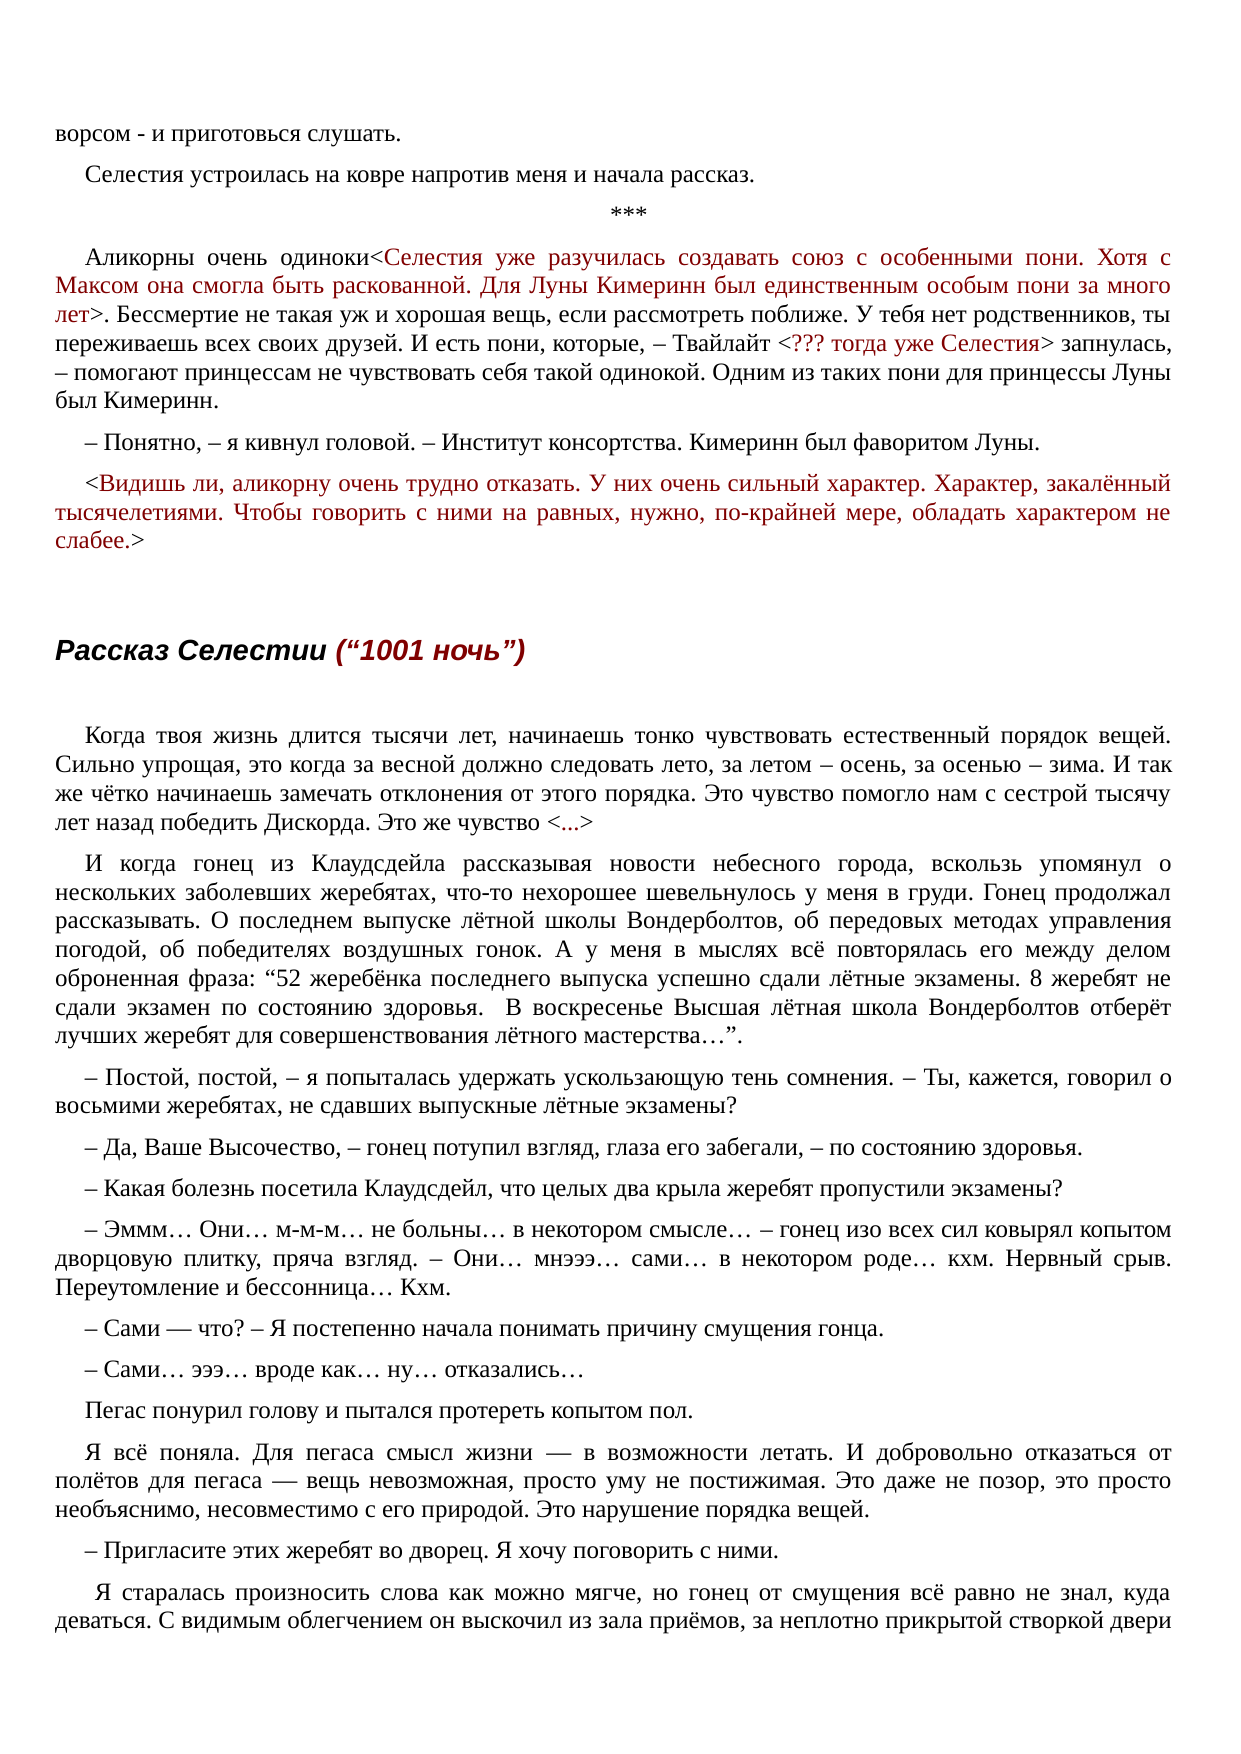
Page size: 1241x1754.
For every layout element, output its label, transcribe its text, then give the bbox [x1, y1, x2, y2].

text <Видишь ли, аликорну очень трудно отказать. У них очень сильный характер. Характер, закалённый тысячелетиями. Чтобы говорить с ними на равных, нужно, по-крайней мере, обладать характером не слабее.> [55, 468, 1172, 554]
text Я старалась произносить слова как можно мягче, но гонец от смущения всё равно не знал, куда деваться. С видимым облегчением он выскочил из зала приёмов, за неплотно прикрытой створкой двери [55, 1577, 1172, 1634]
text *** [55, 201, 1172, 229]
text Я всё поняла. Для пегаса смысл жизни — в возможности летать. И добровольно отказаться от полётов для пегаса — вещь невозможная, просто уму не постижимая. Это даже не позор, это просто необъяснимо, несовместимо с его природой. Это нарушение порядка вещей. [55, 1437, 1172, 1523]
text Аликорны очень одиноки<Селестия уже разучилась создавать союз с особенными пони. Хотя с Максом она смогла быть раскованной. Для Луны Кимеринн был единственным особым пони за много лет>. Бессмертие не такая уж и хорошая вещь, если рассмотреть поближе. У тебя нет родственников, ты переживаешь всех своих друзей. И есть пони, которые, – Твайлайт <??? тогда уже Селестия> запнулась, – помогают принцессам не чувствовать себя такой одинокой. Одним из таких пони для принцессы Луны был Кимеринн. [55, 242, 1172, 414]
text Пегас понурил голову и пытался протереть копытом пол. [55, 1395, 1172, 1424]
text – Сами… эээ… вроде как… ну… отказались… [55, 1354, 1172, 1383]
text – Постой, постой, – я попыталась удержать ускользающую тень сомнения. – Ты, кажется, говорил о восьмими жеребятах, не сдавших выпускные лётные экзамены? [55, 1062, 1172, 1119]
text – Какая болезнь посетила Клаудсдейл, что целых два крыла жеребят пропустили экзамены? [55, 1173, 1172, 1202]
text Когда твоя жизнь длится тысячи лет, начинаешь тонко чувствовать естественный порядок вещей. Сильно упрощая, это когда за весной должно следовать лето, за летом – осень, за осенью – зима. И так же чётко начинаешь замечать отклонения от этого порядка. Это чувство помогло нам с сестрой тысячу лет назад победить Дискорда. Это же чувство <...> [55, 720, 1172, 835]
text ворсом - и приготовься слушать. [55, 118, 1172, 147]
text – Понятно, – я кивнул головой. – Институт консортства. Кимеринн был фаворитом Луны. [55, 427, 1172, 456]
text – Пригласите этих жеребят во дворец. Я хочу поговорить с ними. [55, 1535, 1172, 1564]
subtitle Рассказ Селестии (“1001 ночь”) [55, 633, 1172, 667]
text – Эммм… Они… м-м-м… не больны… в некотором смысле… – гонец изо всех сил ковырял копытом дворцовую плитку, пряча взгляд. – Они… мнэээ… сами… в некотором роде… кхм. Нервный срыв. Переутомление и бессонница… Кхм. [55, 1214, 1172, 1300]
text – Да, Ваше Высочество, – гонец потупил взгляд, глаза его забегали, – по состоянию здоровья. [55, 1132, 1172, 1160]
text Селестия устроилась на ковре напротив меня и начала рассказ. [55, 159, 1172, 188]
text И когда гонец из Клаудсдейла рассказывая новости небесного города, вскользь упомянул о нескольких заболевших жеребятах, что-то нехорошее шевельнулось у меня в груди. Гонец продолжал рассказывать. О последнем выпуске лётной школы Вондерболтов, об передовых методах управления погодой, об победителях воздушных гонок. А у меня в мыслях всё повторялась его между делом оброненная фраза: “52 жеребёнка последнего выпуска успешно сдали лётные экзамены. 8 жеребят не сдали экзамен по состоянию здоровья. В воскресенье Высшая лётная школа Вондерболтов отберёт лучших жеребят для совершенствования лётного мастерства…”. [55, 848, 1172, 1049]
text – Сами — что? – Я постепенно начала понимать причину смущения гонца. [55, 1313, 1172, 1342]
